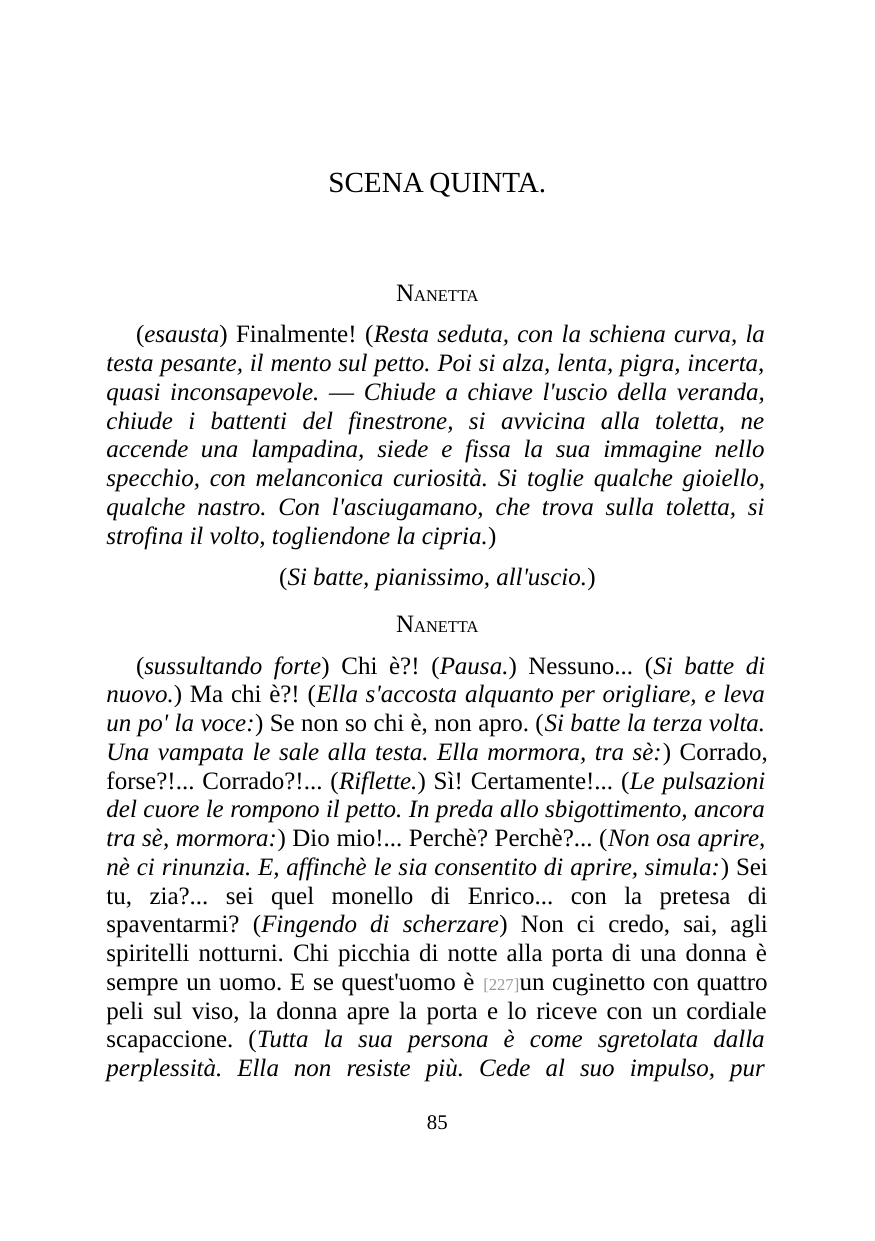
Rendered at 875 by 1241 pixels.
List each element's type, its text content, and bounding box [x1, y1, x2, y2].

subtitle SCENA QUINTA. [106, 165, 768, 199]
text Nanetta [106, 278, 768, 307]
text (Si batte, pianissimo, all'uscio.) [106, 562, 768, 591]
text (esausta) Finalmente! (Resta seduta, con la schiena curva, la testa pesante, il mento sul petto. Poi si alza, lenta, pigra, incerta, quasi inconsapevole. ― Chiude a chiave l'uscio della veranda, chiude i battenti del finestrone, si avvicina alla toletta, ne accende una lampadina, siede e fissa la sua immagine nello specchio, con melanconica curiosità. Si toglie qualche gioiello, qualche nastro. Con l'asciugamano, che trova sulla toletta, si strofina il volto, togliendone la cipria.) [106, 319, 768, 549]
text Nanetta [106, 609, 768, 638]
text (sussultando forte) Chi è?! (Pausa.) Nessuno... (Si batte di nuovo.) Ma chi è?! (Ella s'accosta alquanto per origliare, e leva un po' la voce:) Se non so chi è, non apro. (Si batte la terza volta. Una vampata le sale alla testa. Ella mormora, tra sè:) Corrado, forse?!... Corrado?!... (Riflette.) Sì! Certamente!... (Le pulsazioni del cuore le rompono il petto. In preda allo sbigottimento, ancora tra sè, mormora:) Dio mio!... Perchè? Perchè?... (Non osa aprire, nè ci rinunzia. E, affinchè le sia consentito di aprire, simula:) Sei tu, zia?... sei quel monello di Enrico... con la pretesa di spaventarmi? (Fingendo di scherzare) Non ci credo, sai, agli spiritelli notturni. Chi picchia di notte alla porta di una donna è sempre un uomo. E se quest'uomo è [227]un cuginetto con quattro peli sul viso, la donna apre la porta e lo riceve con un cordiale scapaccione. (Tutta la sua persona è come sgretolata dalla perplessità. Ella non resiste più. Cede al suo impulso, pur [106, 651, 768, 1082]
